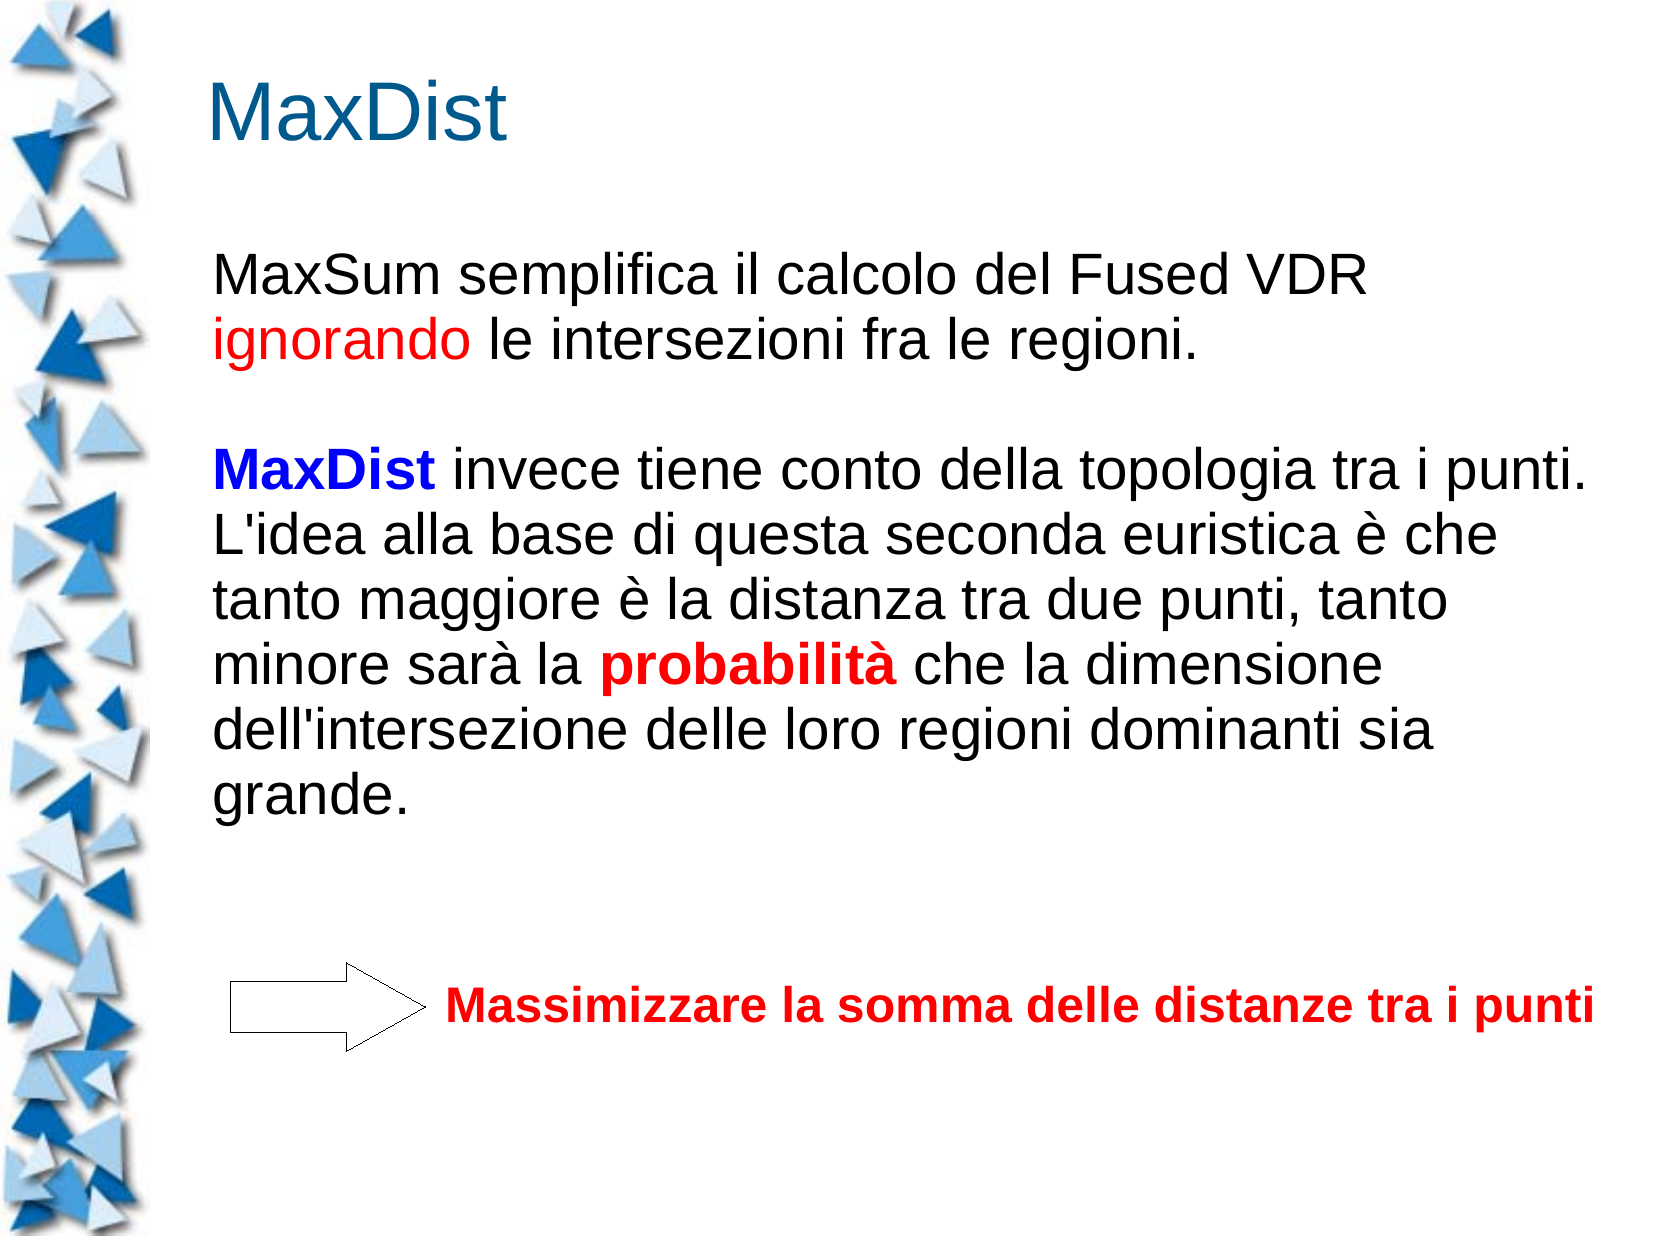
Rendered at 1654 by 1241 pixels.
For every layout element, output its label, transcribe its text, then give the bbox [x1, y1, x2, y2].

text_box Massimizzare la somma delle distanze tra i punti [409, 949, 1632, 1062]
picture [0, 0, 150, 1236]
text_box MaxSum semplifica il calcolo del Fused VDR ignorando le intersezioni fra le regioni. MaxDist invece tiene conto della topologia tra i punti. L'idea alla base di questa seconda euristica è che tanto maggiore è la distanza tra due punti, tanto minore sarà la probabilità che la dimensione dell'intersezione delle loro regioni dominanti sia grande. [212, 241, 1595, 827]
title MaxDist [206, 30, 1619, 194]
